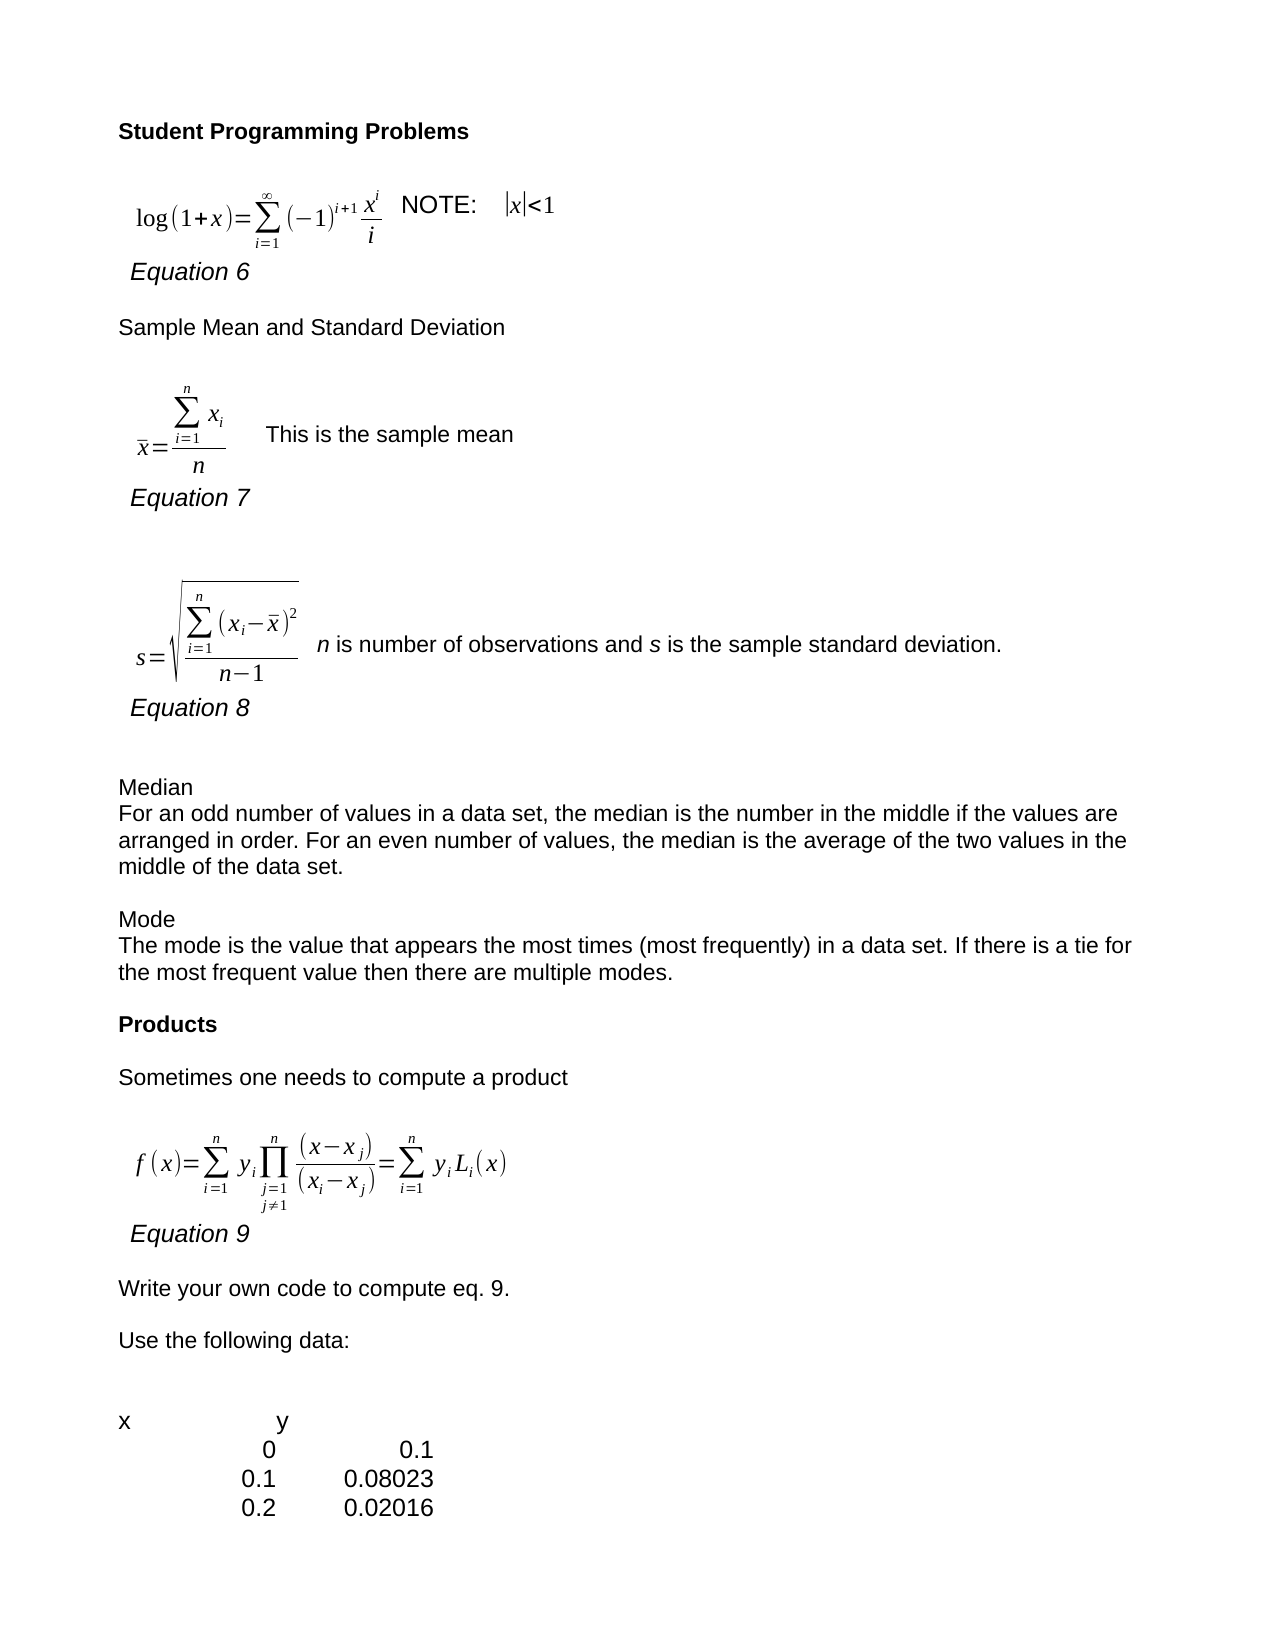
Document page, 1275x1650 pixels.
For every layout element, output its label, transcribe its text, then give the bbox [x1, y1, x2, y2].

text Equation 6 [130, 186, 389, 285]
text Mode [118, 906, 1157, 932]
text Use the following data: [118, 1327, 1157, 1354]
table_cell 0.02016 [276, 1493, 434, 1521]
text The mode is the value that appears the most times (most frequently) in a data set. If there is a tie for the most frequent value then there are multiple modes. [118, 932, 1157, 985]
text n is number of observations and s is the sample standard deviation. [118, 567, 1157, 721]
text Median [118, 774, 1157, 800]
text Products [118, 1011, 1157, 1037]
text Equation 8 [130, 579, 305, 721]
text Sample Mean and Standard Deviation [118, 314, 1157, 340]
table_cell 0.08023 [276, 1464, 434, 1493]
table_cell 0.1 [118, 1464, 276, 1493]
text NOTE: [118, 173, 1157, 285]
text This is the sample mean [118, 367, 1157, 541]
text Student Programming Problems [118, 118, 1157, 144]
text Equation 7 [130, 379, 253, 512]
text Sometimes one needs to compute a product [118, 1064, 1157, 1090]
text Equation 9 [130, 1129, 514, 1248]
table_cell 0.1 [276, 1435, 434, 1464]
text Write your own code to compute eq. 9. [118, 1274, 1157, 1301]
text For an odd number of values in a data set, the median is the number in the middle if the values are arranged in order. For an even number of values, the median is the average of the two values in the middle of the data set. [118, 800, 1157, 879]
table_cell 0.2 [118, 1493, 276, 1521]
table_header x [118, 1406, 276, 1435]
table_header y [276, 1406, 434, 1435]
table_cell 0 [118, 1435, 276, 1464]
